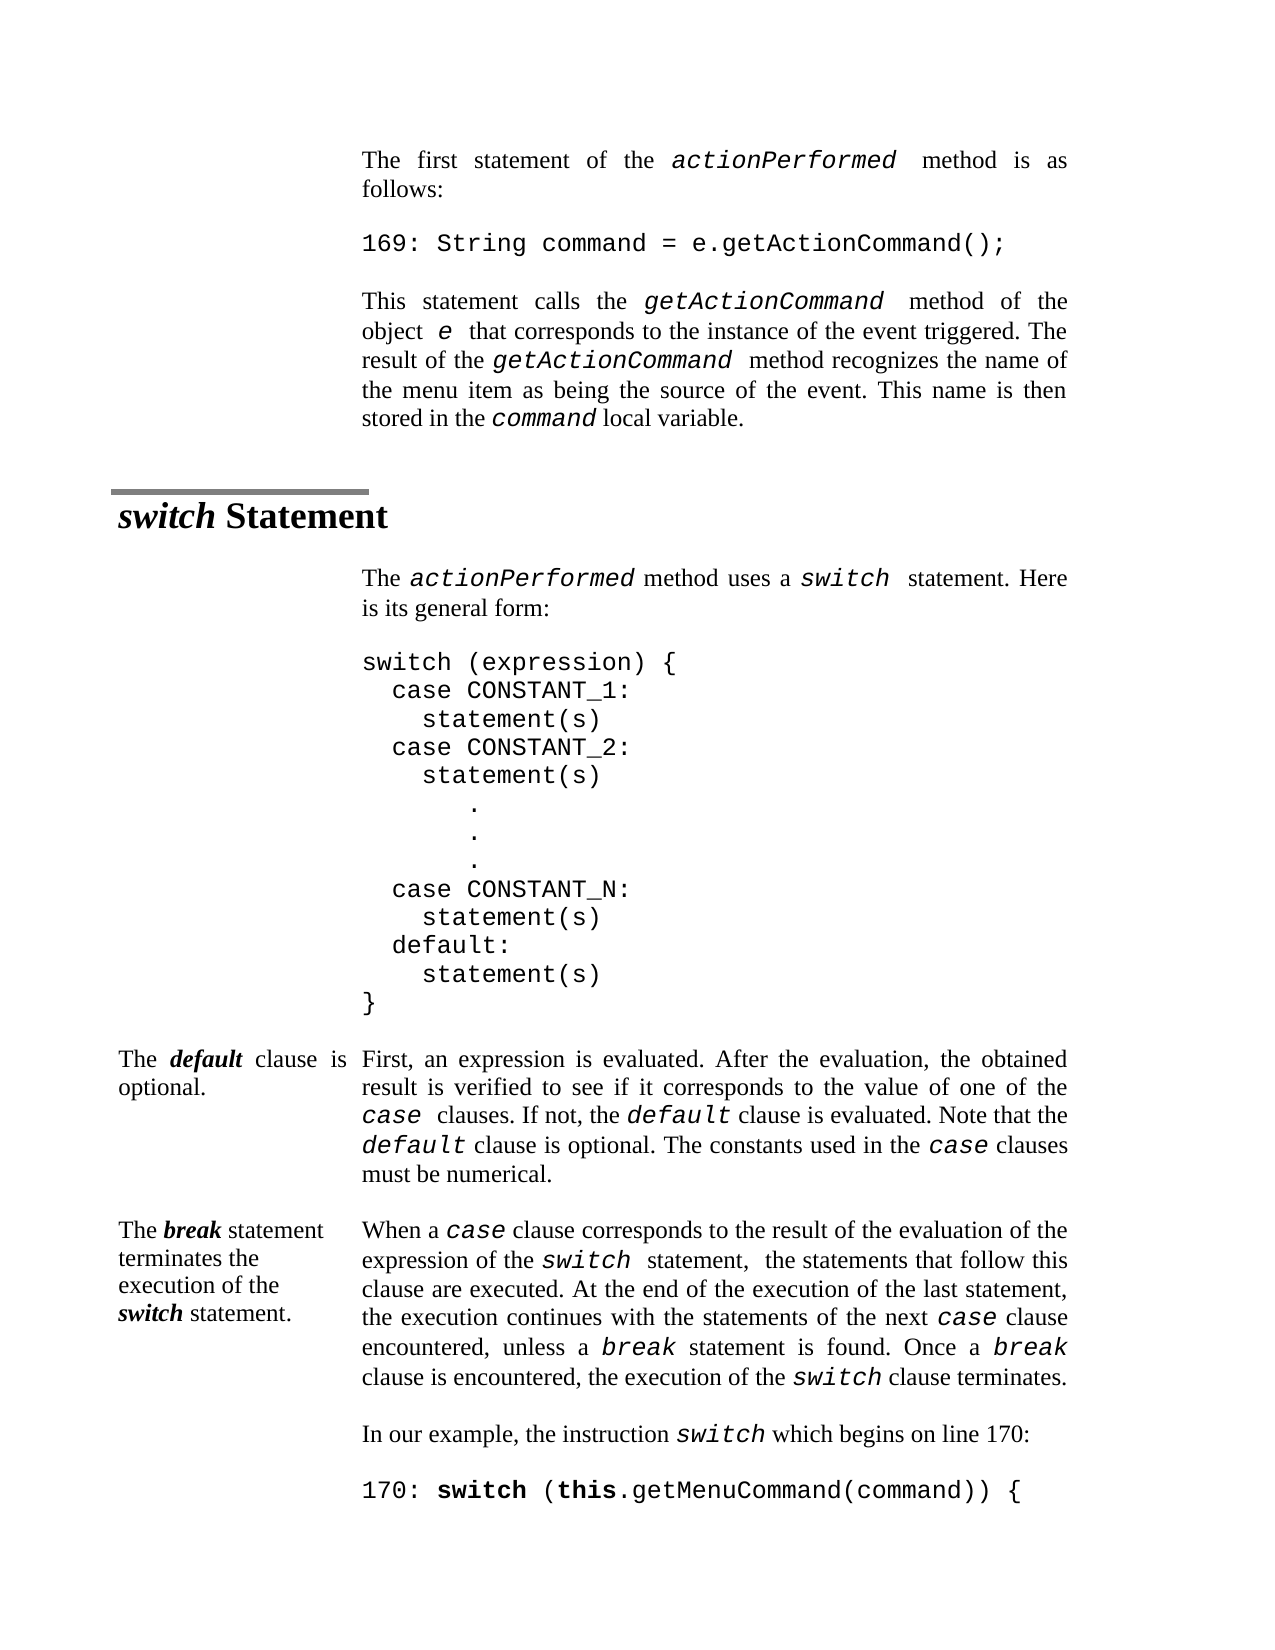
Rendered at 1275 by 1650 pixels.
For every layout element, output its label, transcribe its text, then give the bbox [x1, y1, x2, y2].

table_header [111, 564, 354, 622]
table_header When a case clause corresponds to the result of the evaluation of the expression of the switch statement, the statements that follow this clause are executed. At the end of the execution of the last statement, the execution continues with the statements of the next case clause encountered, unless a break statement is found. Once a break clause is encountered, the execution of the switch clause terminates. [354, 1216, 1075, 1393]
table_header [111, 146, 354, 259]
table_header First, an expression is evaluated. After the evaluation, the obtained result is verified to see if it corresponds to the value of one of the case clauses. If not, the default clause is evaluated. Note that the default clause is optional. The constants used in the case clauses must be numerical. [354, 1046, 1075, 1188]
table_header [111, 1420, 354, 1506]
table_header The break statement terminates the execution of the switch statement. [111, 1216, 354, 1393]
subtitle switch Statement [118, 495, 1157, 537]
table_header The default clause is optional. [111, 1046, 354, 1188]
table_header [111, 287, 354, 434]
table_header The actionPerformed method uses a switch statement. Here is its general form: [354, 564, 1075, 622]
table_header In our example, the instruction switch which begins on line 170: 170: switch (this.getMenuCommand(command)) { [354, 1420, 1075, 1506]
table_header This statement calls the getActionCommand method of the object e that corresponds to the instance of the event triggered. The result of the getActionCommand method recognizes the name of the menu item as being the source of the event. This name is then stored in the command local variable. [354, 287, 1075, 434]
table_header The first statement of the actionPerformed method is as follows: 169: String command = e.getActionCommand(); [354, 146, 1075, 259]
table_header [111, 650, 354, 1018]
table_header [111, 489, 369, 495]
table_header switch (expression) { case CONSTANT_1: statement(s) case CONSTANT_2: statement(s) . . . case CONSTANT_N: statement(s) default: statement(s) } [354, 650, 1075, 1018]
